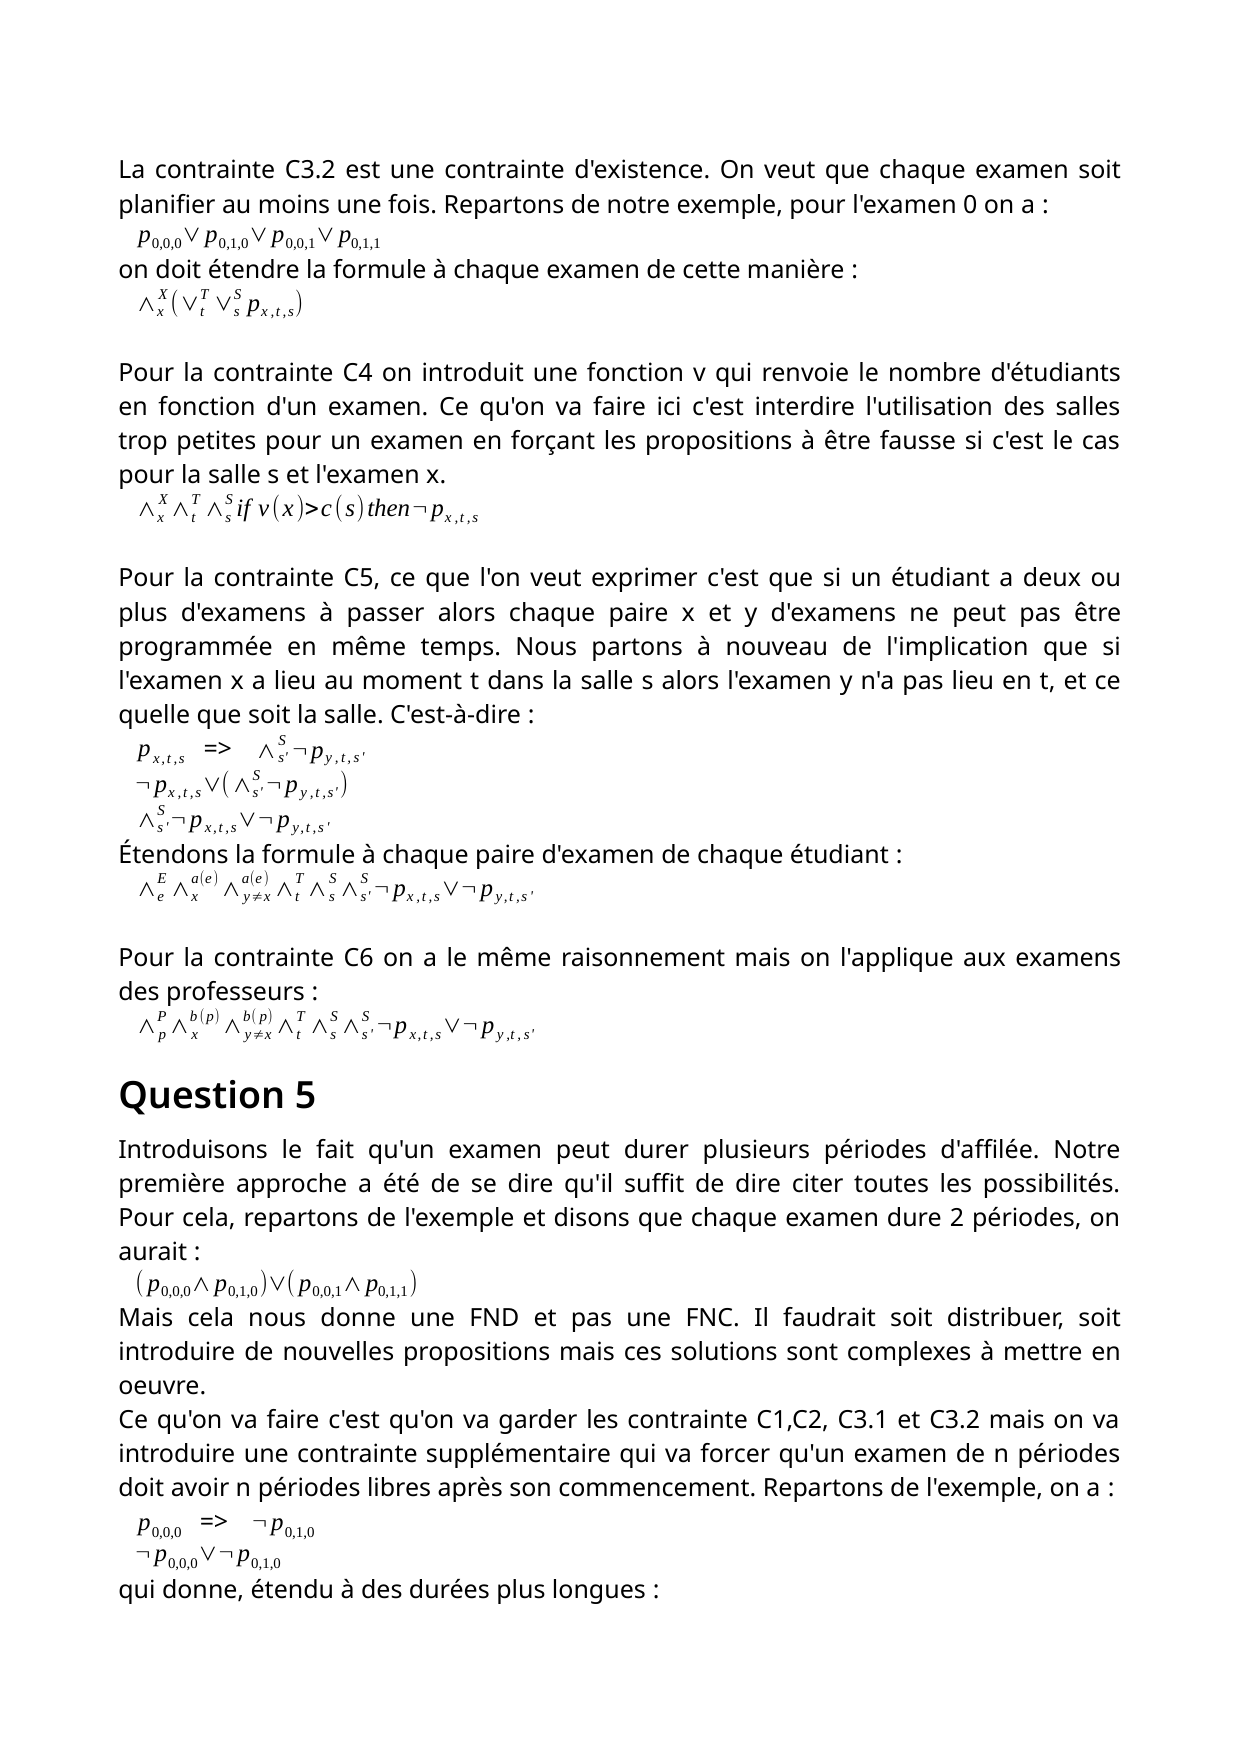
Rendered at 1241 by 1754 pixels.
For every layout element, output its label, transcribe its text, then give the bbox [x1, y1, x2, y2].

text => [118, 730, 1122, 766]
text Pour la contrainte C5, ce que l'on veut exprimer c'est que si un étudiant a deux ou plus d'examens à passer alors chaque paire x et y d'examens ne peut pas être programmée en même temps. Nous partons à nouveau de l'implication que si l'examen x a lieu au moment t dans la salle s alors l'examen y n'a pas lieu en t, et ce quelle que soit la salle. C'est-à-dire : [118, 560, 1122, 730]
text on doit étendre la formule à chaque examen de cette manière : [118, 252, 1122, 286]
text => [118, 1504, 1122, 1540]
text Pour la contrainte C4 on introduit une fonction v qui renvoie le nombre d'étudiants en fonction d'un examen. Ce qu'on va faire ici c'est interdire l'utilisation des salles trop petites pour un examen en forçant les propositions à être fausse si c'est le cas pour la salle s et l'examen x. [118, 355, 1122, 491]
text Introduisons le fait qu'un examen peut durer plusieurs périodes d'affilée. Notre première approche a été de se dire qu'il suffit de dire citer toutes les possibilités. Pour cela, repartons de l'exemple et disons que chaque examen dure 2 périodes, on aurait : [118, 1132, 1122, 1268]
text Ce qu'on va faire c'est qu'on va garder les contrainte C1,C2, C3.1 et C3.2 mais on va introduire une contrainte supplémentaire qui va forcer qu'un examen de n périodes doit avoir n périodes libres après son commencement. Repartons de l'exemple, on a : [118, 1402, 1122, 1504]
text Étendons la formule à chaque paire d'examen de chaque étudiant : [118, 836, 1122, 870]
text qui donne, étendu à des durées plus longues : [118, 1571, 1122, 1605]
text Pour la contrainte C6 on a le même raisonnement mais on l'applique aux examens des professeurs : [118, 940, 1122, 1008]
subtitle Question 5 [118, 1068, 1122, 1119]
text Mais cela nous donne une FND et pas une FNC. Il faudrait soit distribuer, soit introduire de nouvelles propositions mais ces solutions sont complexes à mettre en oeuvre. [118, 1300, 1122, 1402]
text La contrainte C3.2 est une contrainte d'existence. On veut que chaque examen soit planifier au moins une fois. Repartons de notre exemple, pour l'examen 0 on a : [118, 152, 1122, 220]
